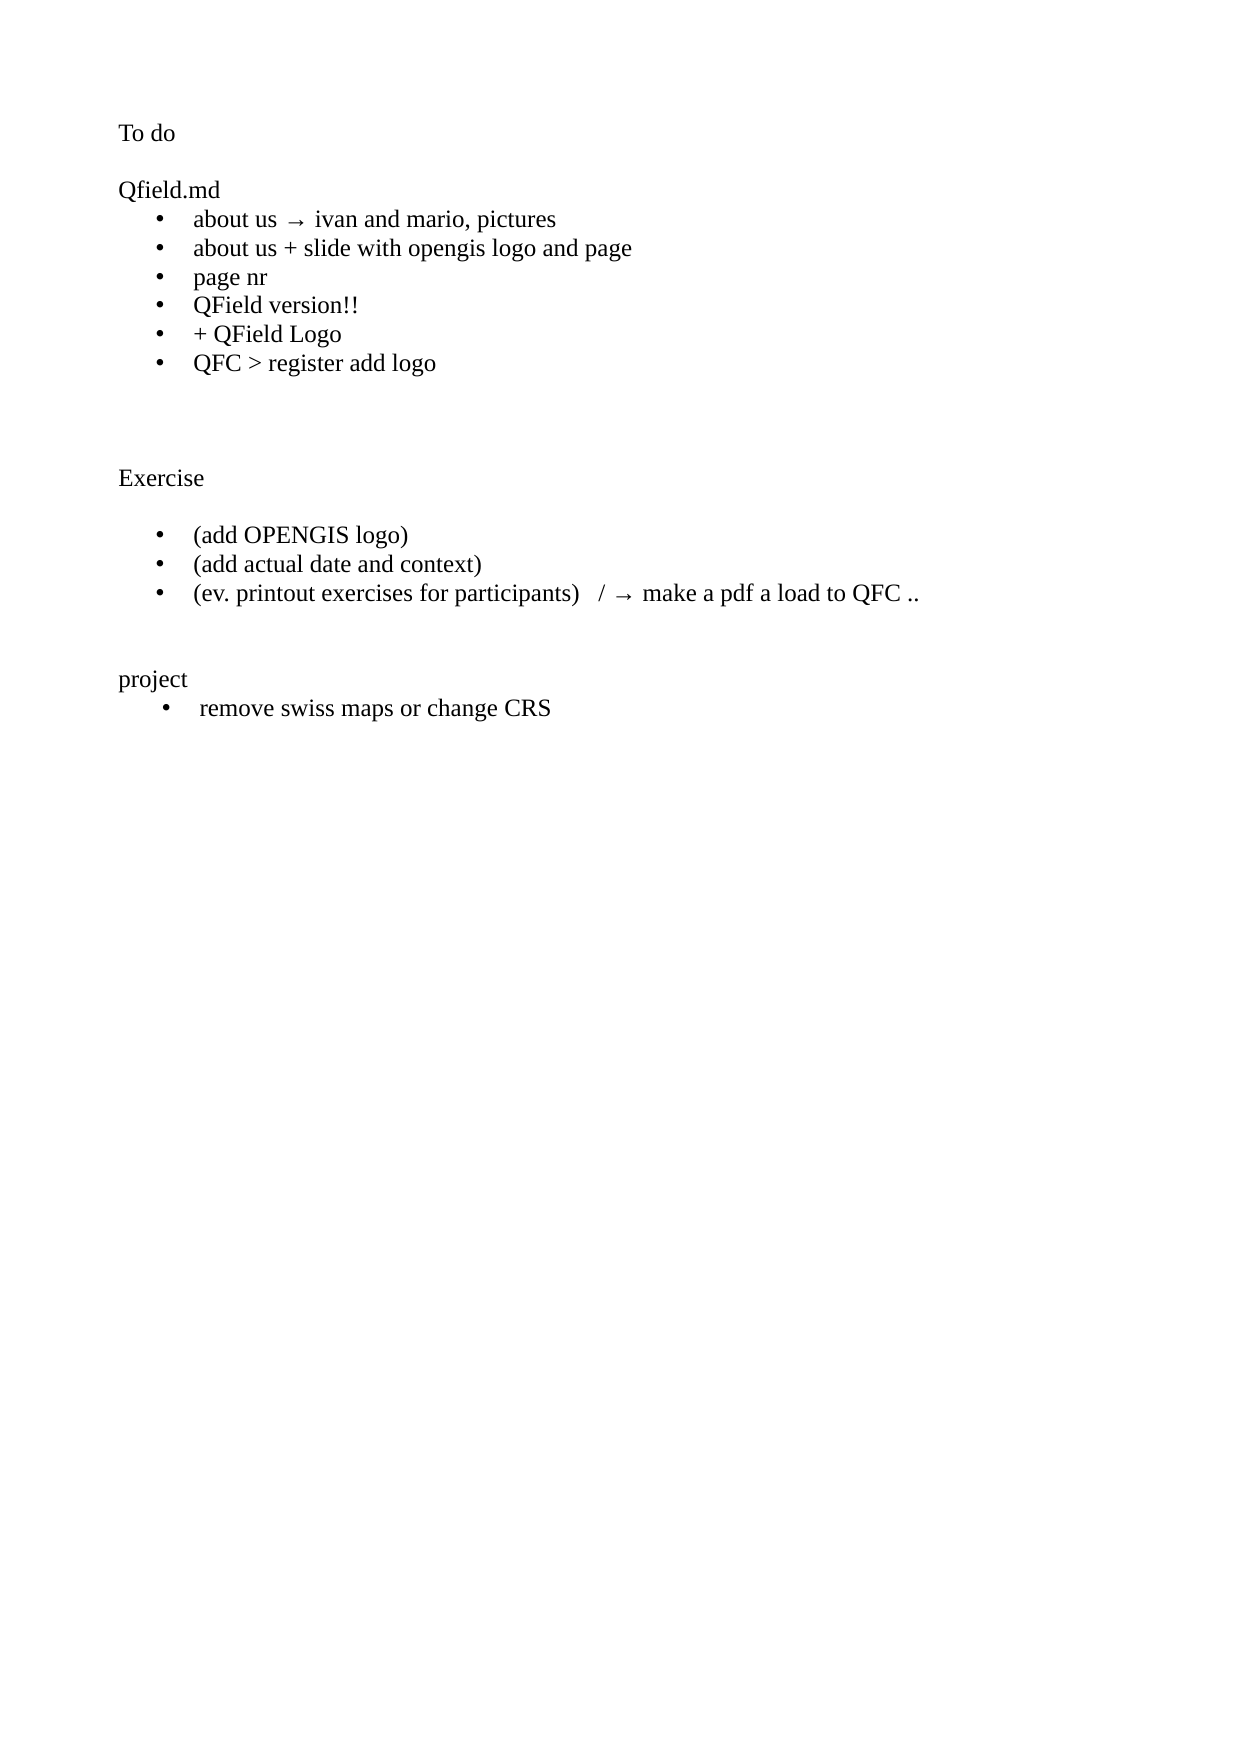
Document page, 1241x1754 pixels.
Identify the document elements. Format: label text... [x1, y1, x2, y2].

list about us + slide with opengis logo and page [156, 233, 1122, 262]
text Qfield.md [118, 176, 1122, 204]
list about us → ivan and mario, pictures [156, 204, 1122, 233]
text To do [118, 118, 1122, 147]
list (add OPENGIS logo) [156, 521, 1122, 549]
list QField version!! [156, 291, 1122, 319]
text project [118, 664, 1122, 693]
text Exercise [118, 463, 1122, 492]
list QFC > register add logo [156, 348, 1122, 377]
list page nr [156, 262, 1122, 291]
list + QField Logo [156, 319, 1122, 348]
list (add actual date and context) [156, 549, 1122, 578]
list (ev. printout exercises for participants) / → make a pdf a load to QFC .. [156, 578, 1122, 607]
list remove swiss maps or change CRS [162, 693, 1122, 722]
